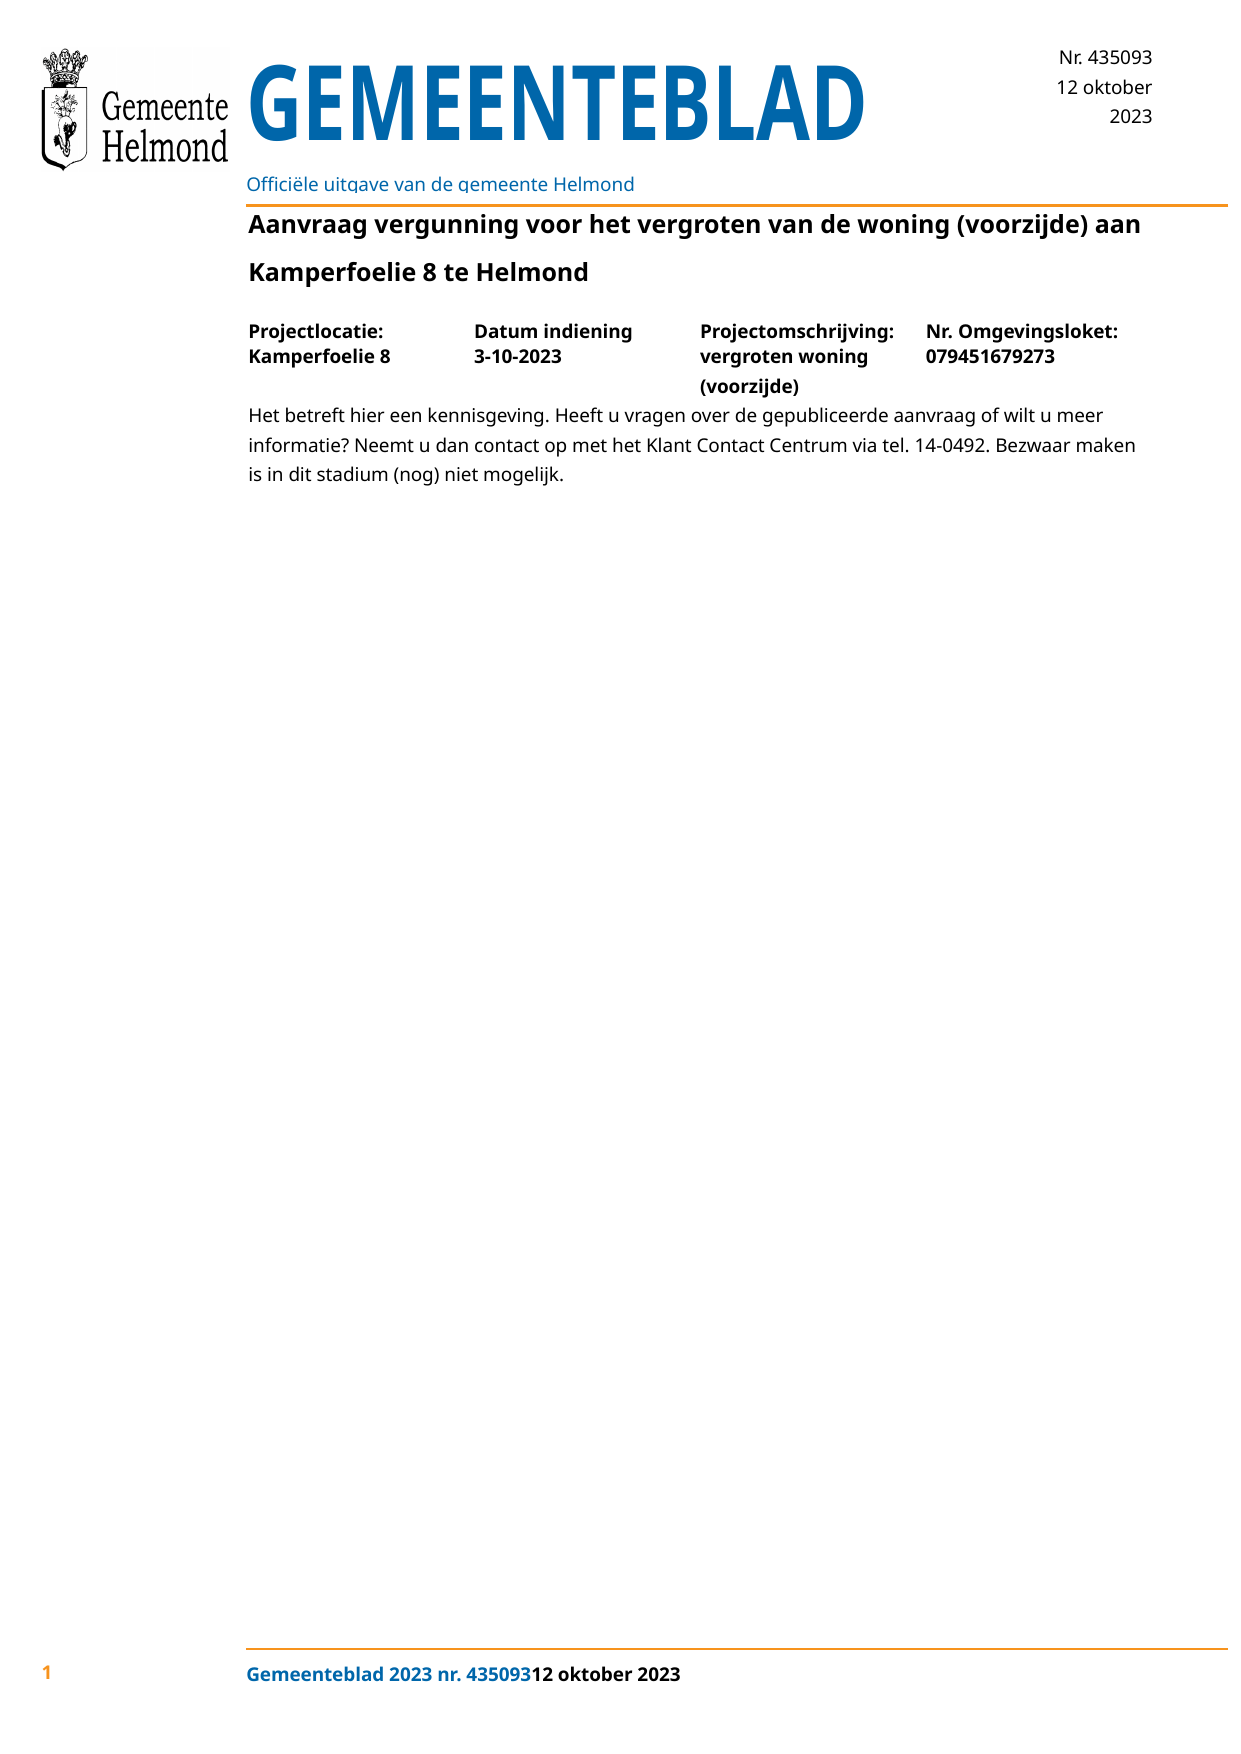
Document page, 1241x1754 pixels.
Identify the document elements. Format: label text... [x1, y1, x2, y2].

table_header Projectlocatie: [248, 318, 474, 344]
table_cell 3-10-2023 [474, 344, 700, 399]
text Aanvraag vergunning voor het vergroten van de woning (voorzijde) aan Kamperfoelie 8 te Helmond [248, 207, 1152, 288]
text Het betreft hier een kennisgeving. Heeft u vragen over de gepubliceerde aanvraag of wilt u meer informatie? Neemt u dan contact op met het Klant Contact Centrum via tel. 14-0492. Bezwaar maken is in dit stadium (nog) niet mogelijk. [248, 402, 1152, 487]
picture [41, 47, 231, 172]
table_header Nr. Omgevingsloket: [926, 318, 1152, 344]
table_cell Kamperfoelie 8 [248, 344, 474, 399]
table_header Projectomschrijving: [700, 318, 926, 344]
table_header Datum indiening [474, 318, 700, 344]
table_cell vergroten woning (voorzijde) [700, 344, 926, 399]
table_cell 079451679273 [926, 344, 1152, 399]
